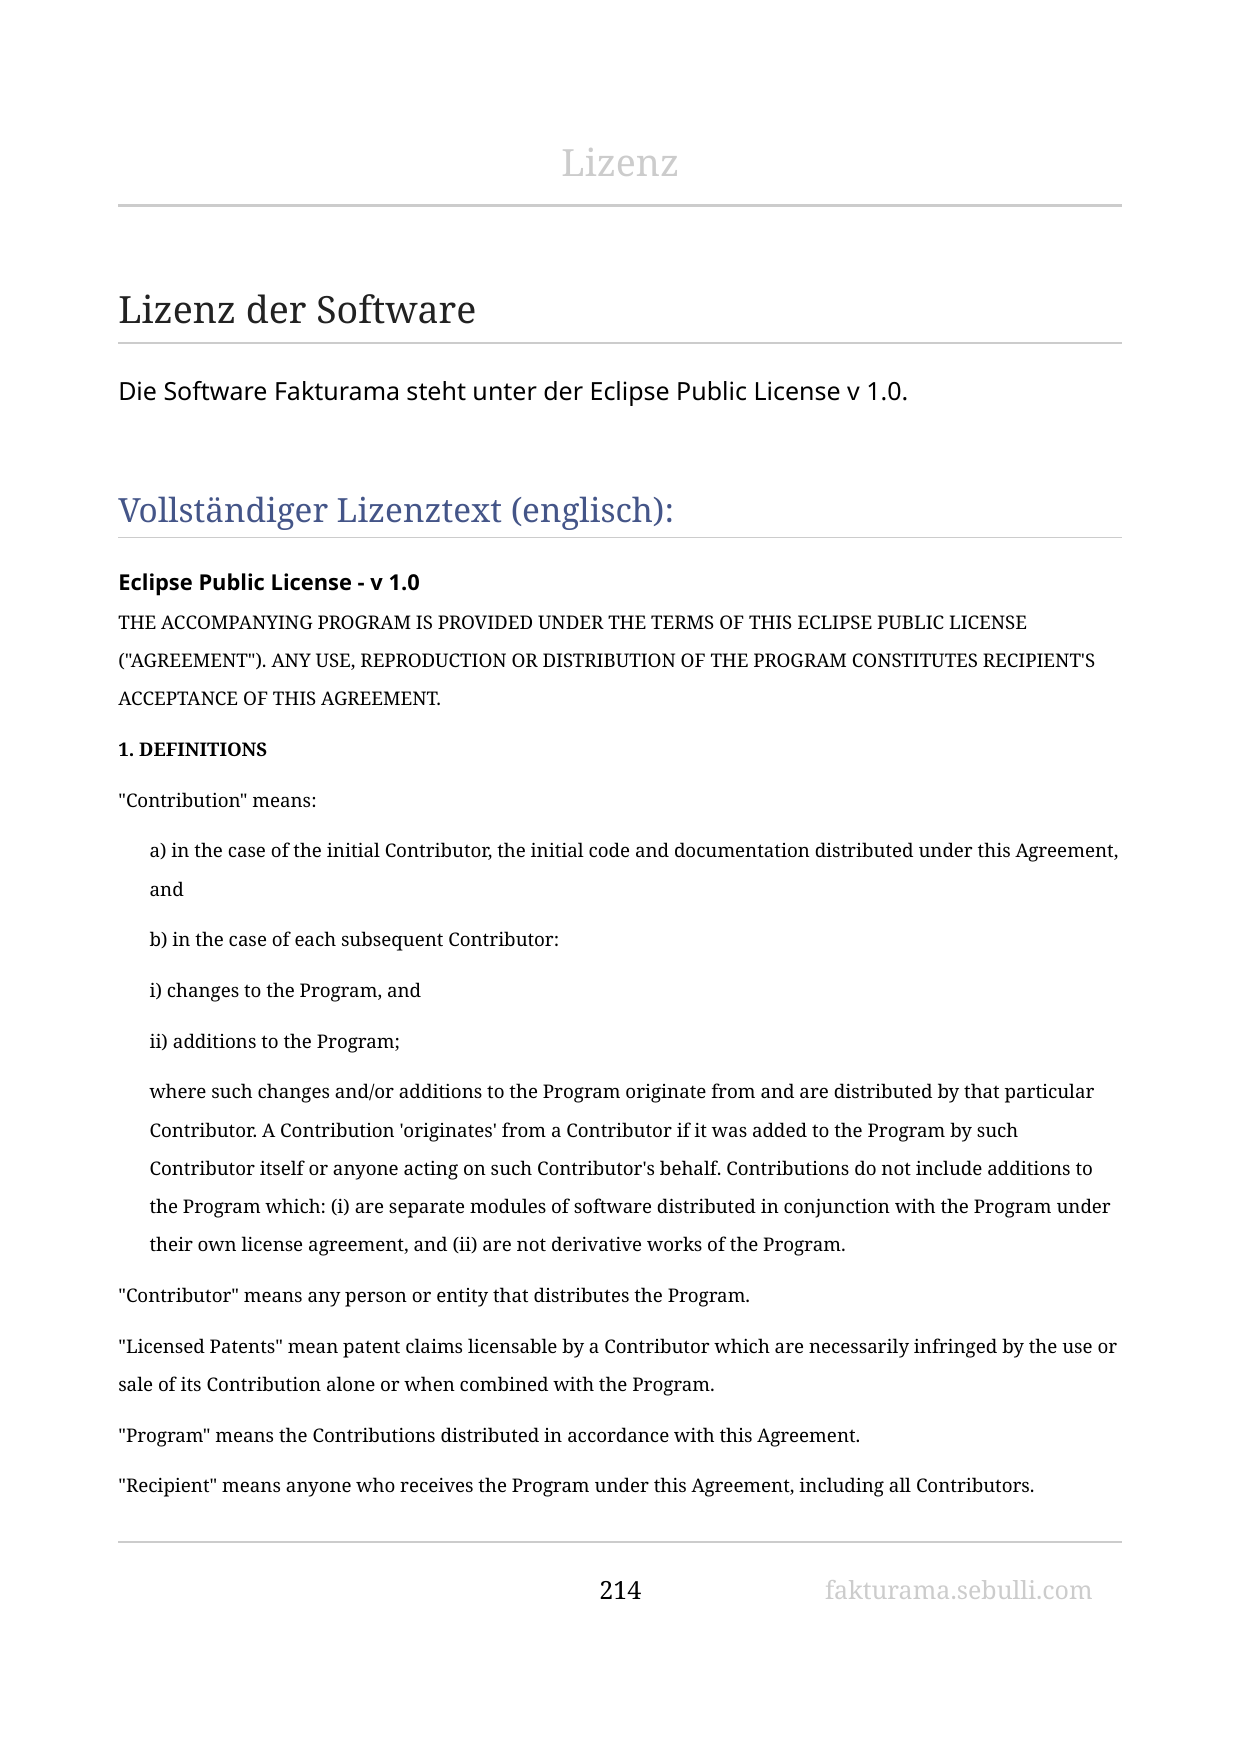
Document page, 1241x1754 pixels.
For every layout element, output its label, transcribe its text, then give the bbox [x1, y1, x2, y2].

subtitle Vollständiger Lizenztext (englisch): [118, 487, 1122, 537]
list where such changes and/or additions to the Program originate from and are distributed by that particular Contributor. A Contribution 'originates' from a Contributor if it was added to the Program by such Contributor itself or anyone acting on such Contributor's behalf. Contributions do not include additions to the Program which: (i) are separate modules of software distributed in conjunction with the Program under their own license agreement, and (ii) are not derivative works of the Program. [149, 1079, 1122, 1257]
text "Contribution" means: [118, 787, 1122, 812]
subtitle Eclipse Public License - v 1.0 [118, 567, 1122, 596]
list a) in the case of the initial Contributor, the initial code and documentation distributed under this Agreement, and [149, 838, 1122, 901]
subtitle Lizenz der Software [118, 283, 1122, 342]
text Die Software Fakturama steht unter der Eclipse Public License v 1.0. [118, 373, 1122, 407]
text THE ACCOMPANYING PROGRAM IS PROVIDED UNDER THE TERMS OF THIS ECLIPSE PUBLIC LICENSE ("AGREEMENT"). ANY USE, REPRODUCTION OR DISTRIBUTION OF THE PROGRAM CONSTITUTES RECIPIENT'S ACCEPTANCE OF THIS AGREEMENT. [118, 609, 1122, 711]
text "Contributor" means any person or entity that distributes the Program. [118, 1282, 1122, 1308]
text "Recipient" means anyone who receives the Program under this Agreement, including all Contributors. [118, 1473, 1122, 1498]
text "Licensed Patents" mean patent claims licensable by a Contributor which are necessarily infringed by the use or sale of its Contribution alone or when combined with the Program. [118, 1333, 1122, 1397]
list i) changes to the Program, and [149, 977, 1122, 1003]
list b) in the case of each subsequent Contributor: [149, 927, 1122, 952]
list ii) additions to the Program; [149, 1028, 1122, 1053]
text 1. DEFINITIONS [118, 736, 1122, 762]
text "Program" means the Contributions distributed in accordance with this Agreement. [118, 1422, 1122, 1448]
